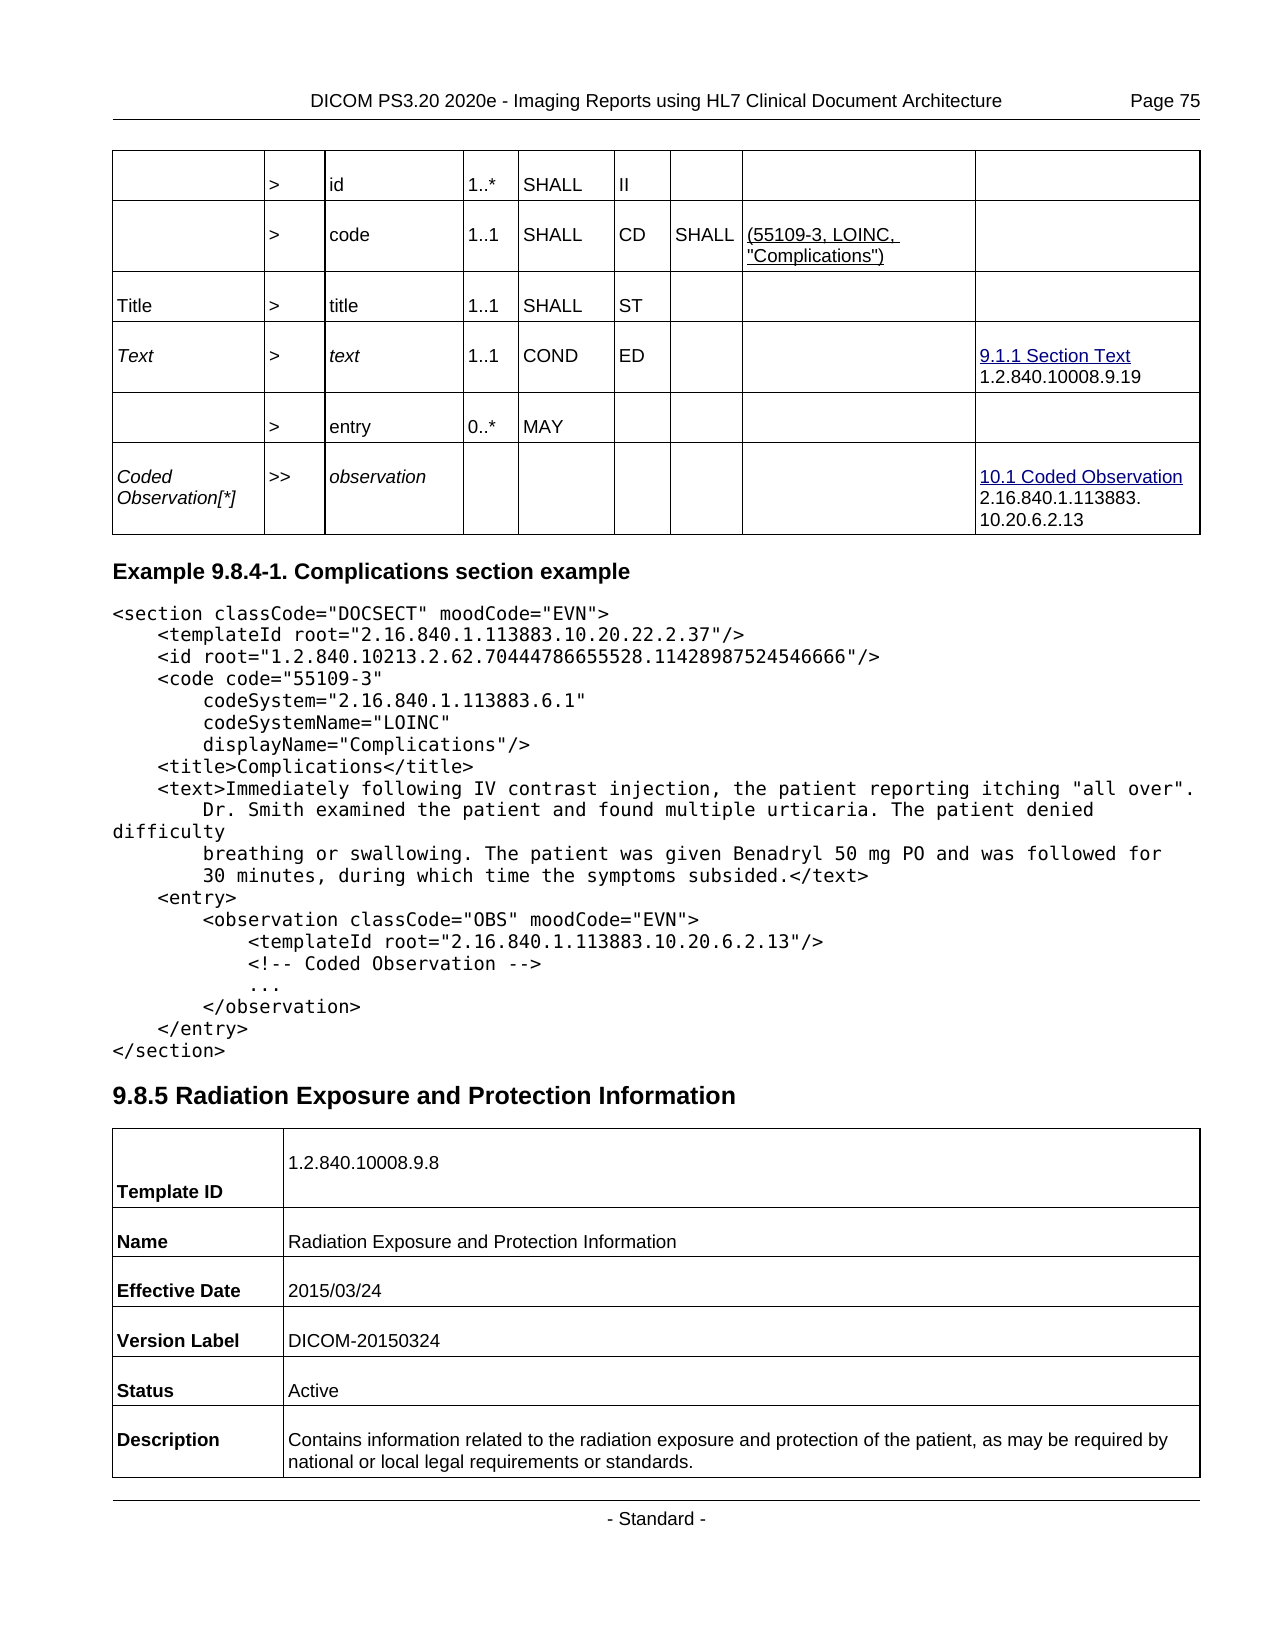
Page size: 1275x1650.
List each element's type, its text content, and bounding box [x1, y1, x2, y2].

table_cell [671, 272, 742, 321]
table_cell observation [326, 443, 463, 534]
table_cell 10.1 Coded Observation 2.16.840.1.113883.​10.20.6.2.13 [976, 443, 1199, 534]
table_cell 2015/03/24 [284, 1257, 1199, 1306]
table_cell SHALL [519, 201, 614, 271]
table_cell Active [284, 1357, 1199, 1405]
table_cell > [265, 201, 324, 271]
table_cell [671, 322, 742, 392]
table_cell MAY [519, 393, 614, 442]
table_cell 1..1 [464, 201, 518, 271]
table_cell [113, 201, 264, 271]
table_cell [615, 443, 670, 534]
table_cell [671, 151, 742, 200]
table_cell DICOM-20150324 [284, 1307, 1199, 1356]
table_cell Name [113, 1208, 283, 1256]
table_cell > [265, 151, 324, 200]
table_cell title [326, 272, 463, 321]
table_cell CD [615, 201, 670, 271]
table_cell [615, 393, 670, 442]
table_cell entry [326, 393, 463, 442]
table_cell [976, 201, 1199, 271]
table_header 1.2.840.10008.9.8 [284, 1129, 1199, 1207]
table_cell [976, 272, 1199, 321]
table_cell id [326, 151, 463, 200]
table_cell code [326, 201, 463, 271]
table_cell text [326, 322, 463, 392]
table_cell [113, 151, 264, 200]
table_cell [743, 322, 975, 392]
text 9.8.5 Radiation Exposure and Protection Information [112, 1081, 1200, 1109]
table_cell >> [265, 443, 324, 534]
text Example 9.8.4-1. Complications section example [112, 558, 1200, 584]
table_cell ST [615, 272, 670, 321]
table_cell Title [113, 272, 264, 321]
table_cell SHALL [519, 151, 614, 200]
table_cell ED [615, 322, 670, 392]
table_cell Effective Date [113, 1257, 283, 1306]
table_cell [743, 151, 975, 200]
table_cell [743, 443, 975, 534]
table_cell [519, 443, 614, 534]
table_cell > [265, 272, 324, 321]
table_cell Status [113, 1357, 283, 1405]
table_cell Text [113, 322, 264, 392]
table_cell (55109-3, LOINC, "Complications") [743, 201, 975, 271]
table_cell > [265, 393, 324, 442]
table_cell II [615, 151, 670, 200]
table_cell [671, 393, 742, 442]
table_cell [671, 443, 742, 534]
table_cell 0..* [464, 393, 518, 442]
table_cell 1..1 [464, 272, 518, 321]
table_cell Coded​Observation[*] [113, 443, 264, 534]
table_cell [464, 443, 518, 534]
table_cell [976, 393, 1199, 442]
table_cell Radiation Exposure and Protection Information [284, 1208, 1199, 1256]
table_cell [743, 272, 975, 321]
table_cell 9.1.1 Section Text 1.2.840.10008.9.19 [976, 322, 1199, 392]
table_cell COND [519, 322, 614, 392]
table_cell Contains information related to the radiation exposure and protection of the patient, as may be required by national or local legal requirements or standards. [284, 1406, 1199, 1477]
table_cell SHALL [519, 272, 614, 321]
table_cell > [265, 322, 324, 392]
table_header Template ID [113, 1129, 283, 1207]
table_cell [113, 393, 264, 442]
text <section classCode="DOCSECT" moodCode="EVN"> <templateId root="2.16.840.1.113883.10.20.22.2.37"/> <id root="1.2.840.10213.2.62.70444786655528.11428987524546666"/> <code code="55109-3" codeSystem="2.16.840.1.113883.6.1" codeSystemName="LOINC" displayName="Complications"/> <title>Complications</title> <text>Immediately following IV contrast injection, the patient reporting itching "all over". Dr. Smith examined the patient and found multiple urticaria. The patient denied difficulty breathing or swallowing. The patient was given Benadryl 50 mg PO and was followed for 30 minutes, during which time the symptoms subsided.</text> <entry> <observation classCode="OBS" moodCode="EVN"> <templateId root="2.16.840.1.113883.10.20.6.2.13"/> <!-- Coded Observation --> ... </observation> </entry> </section> [112, 602, 1200, 1062]
table_cell [743, 393, 975, 442]
table_cell 1..* [464, 151, 518, 200]
table_cell [976, 151, 1199, 200]
table_cell Version Label [113, 1307, 283, 1356]
table_cell Description [113, 1406, 283, 1477]
table_cell 1..1 [464, 322, 518, 392]
table_cell SHALL [671, 201, 742, 271]
